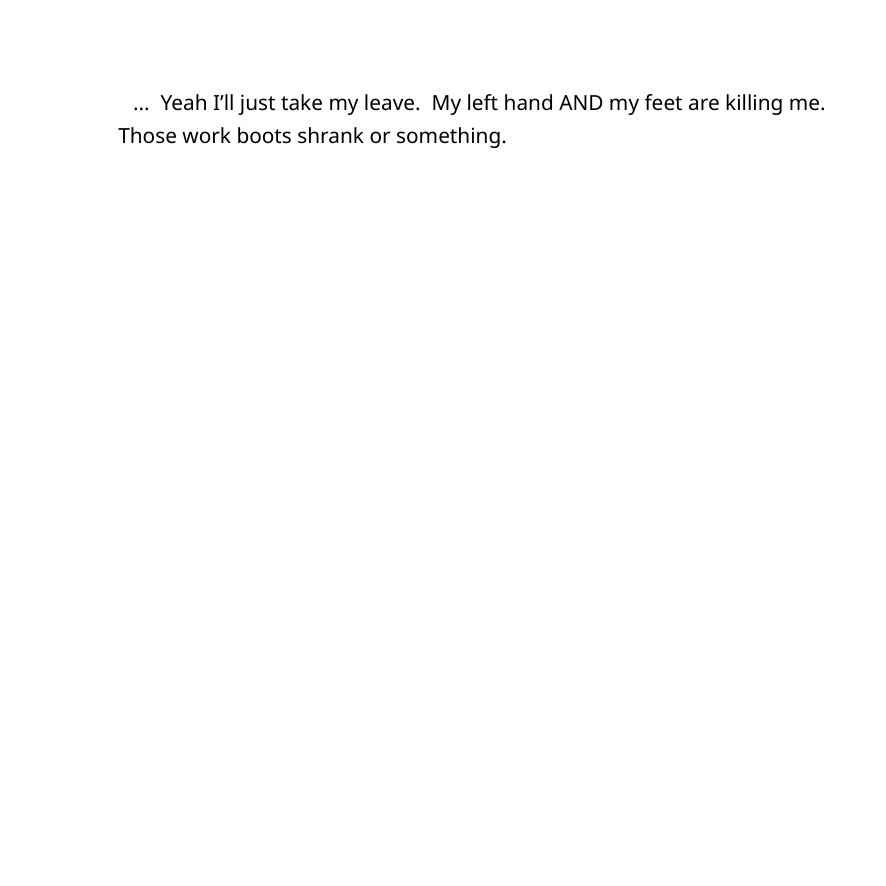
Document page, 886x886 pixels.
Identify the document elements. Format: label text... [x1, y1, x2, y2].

text ... Yeah I’ll just take my leave. My left hand AND my feet are killing me. Those work boots shrank or something. [118, 88, 827, 149]
